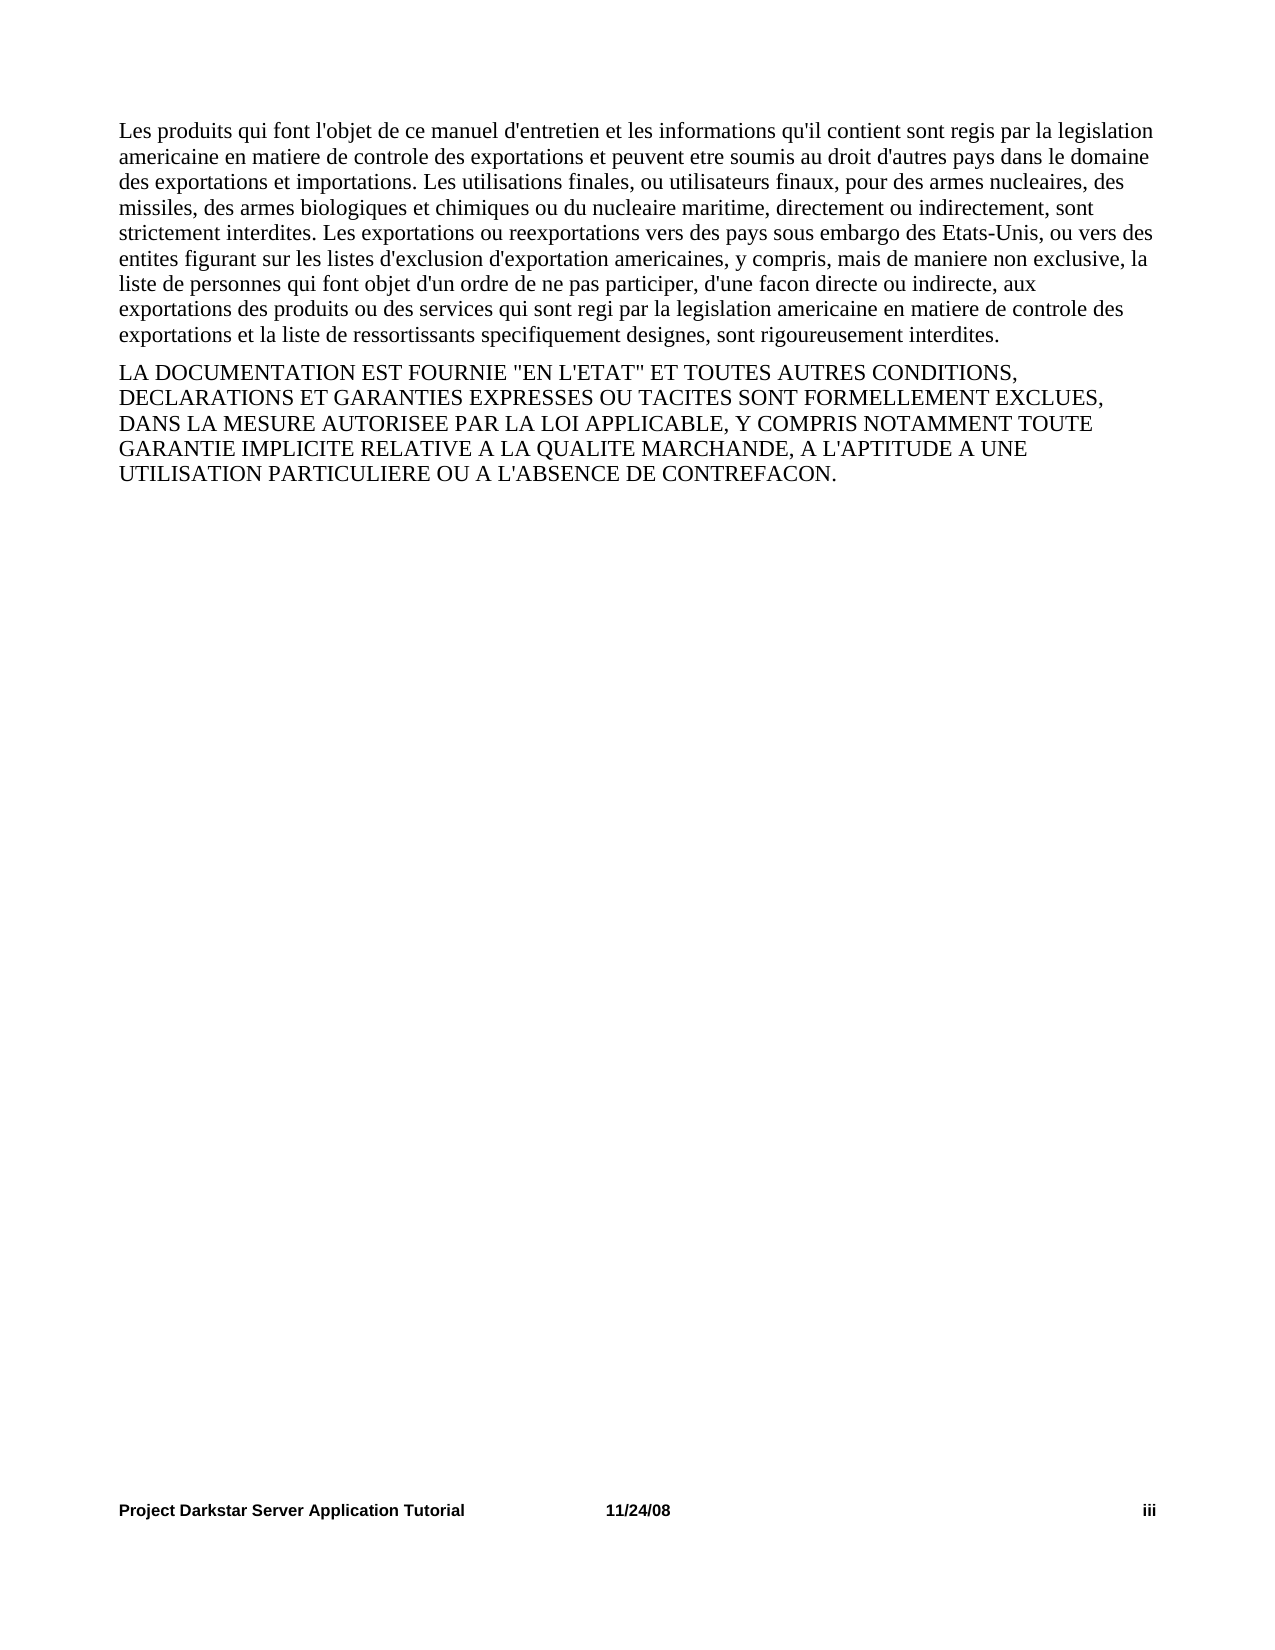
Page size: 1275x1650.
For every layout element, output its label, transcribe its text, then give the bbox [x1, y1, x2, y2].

text LA DOCUMENTATION EST FOURNIE "EN L'ETAT" ET TOUTES AUTRES CONDITIONS, DECLARATIONS ET GARANTIES EXPRESSES OU TACITES SONT FORMELLEMENT EXCLUES, DANS LA MESURE AUTORISEE PAR LA LOI APPLICABLE, Y COMPRIS NOTAMMENT TOUTE GARANTIE IMPLICITE RELATIVE A LA QUALITE MARCHANDE, A L'APTITUDE A UNE UTILISATION PARTICULIERE OU A L'ABSENCE DE CONTREFACON. [118, 360, 1156, 512]
text Les produits qui font l'objet de ce manuel d'entretien et les informations qu'il contient sont regis par la legislation americaine en matiere de controle des exportations et peuvent etre soumis au droit d'autres pays dans le domaine des exportations et importations. Les utilisations finales, ou utilisateurs finaux, pour des armes nucleaires, des missiles, des armes biologiques et chimiques ou du nucleaire maritime, directement ou indirectement, sont strictement interdites. Les exportations ou reexportations vers des pays sous embargo des Etats-Unis, ou vers des entites figurant sur les listes d'exclusion d'exportation americaines, y compris, mais de maniere non exclusive, la liste de personnes qui font objet d'un ordre de ne pas participer, d'une facon directe ou indirecte, aux exportations des produits ou des services qui sont regi par la legislation americaine en matiere de controle des exportations et la liste de ressortissants specifiquement designes, sont rigoureusement interdites. [118, 118, 1156, 347]
